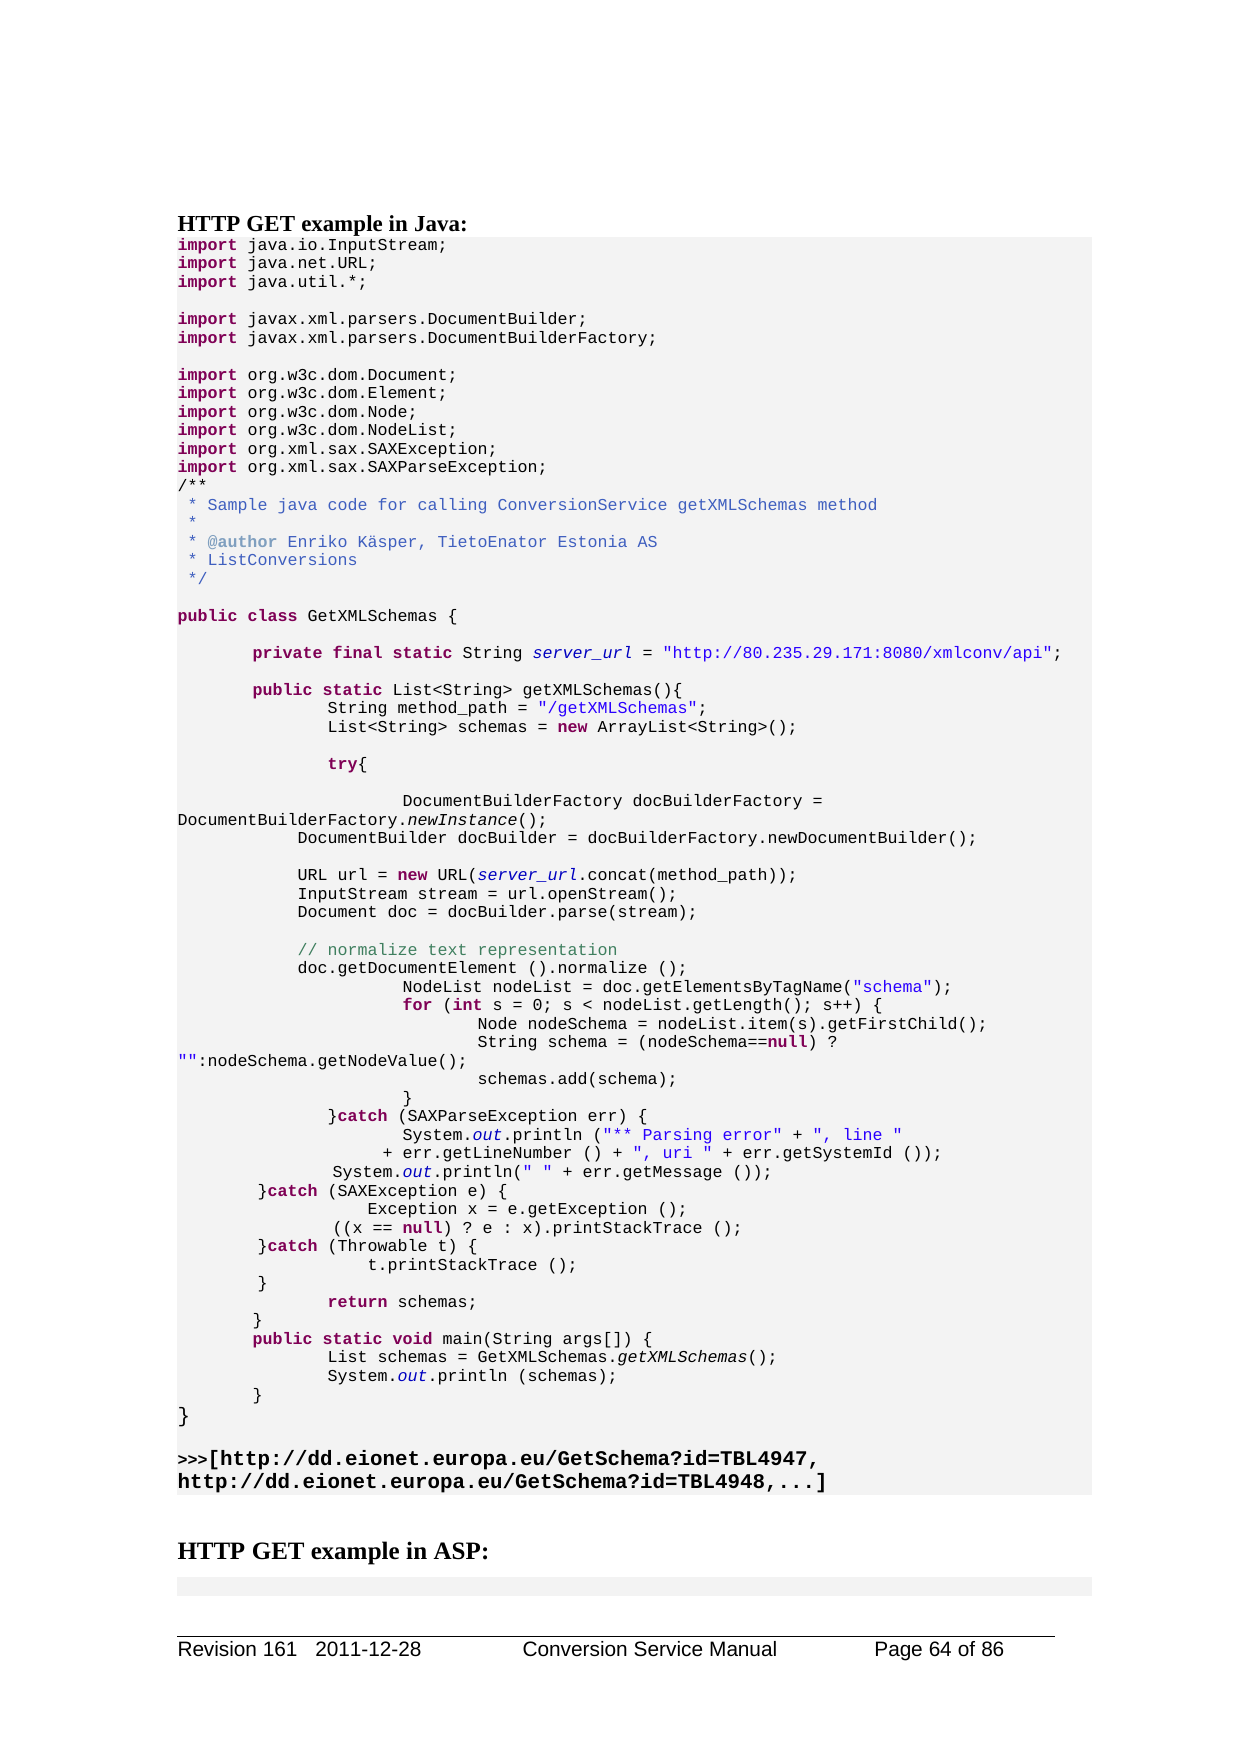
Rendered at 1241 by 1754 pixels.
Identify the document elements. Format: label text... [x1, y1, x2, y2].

list public static List<String> getXMLSchemas(){ [177, 682, 1092, 700]
list * Sample java code for calling ConversionService getXMLSchemas method [177, 496, 1092, 515]
list System.out.println(" " + err.getMessage ()); [177, 1164, 1092, 1182]
list */ [177, 571, 1092, 589]
list for (int s = 0; s < nodeList.getLength(); s++) { [177, 997, 1092, 1016]
list import java.util.*; [177, 274, 1092, 292]
text HTTP GET example in ASP: [177, 1536, 1092, 1565]
list * @author Enriko Käsper, TietoEnator Estonia AS [177, 533, 1092, 552]
list } [177, 1405, 1092, 1429]
list Exception x = e.getException (); [177, 1201, 1092, 1219]
list return schemas; [177, 1294, 1092, 1312]
list public class GetXMLSchemas { [177, 608, 1092, 626]
text >>>[http://dd.eionet.europa.eu/GetSchema?id=TBL4947, http://dd.eionet.europa.eu/GetSchema?id=TBL4948,...] [177, 1447, 1092, 1495]
list public static void main(String args[]) { [177, 1331, 1092, 1349]
list import org.w3c.dom.Element; [177, 385, 1092, 404]
list import javax.xml.parsers.DocumentBuilderFactory; [177, 329, 1092, 348]
list // normalize text representation [177, 941, 1092, 960]
list doc.getDocumentElement ().normalize (); [177, 960, 1092, 978]
list DocumentBuilder docBuilder = docBuilderFactory.newDocumentBuilder(); [177, 830, 1092, 849]
list }catch (Throwable t) { [177, 1238, 1092, 1257]
list + err.getLineNumber () + ", uri " + err.getSystemId ()); [177, 1145, 1092, 1164]
list * ListConversions [177, 552, 1092, 571]
list List schemas = GetXMLSchemas.getXMLSchemas(); [177, 1349, 1092, 1368]
list List<String> schemas = new ArrayList<String>(); [177, 719, 1092, 737]
list import javax.xml.parsers.DocumentBuilder; [177, 311, 1092, 329]
list schemas.add(schema); [177, 1071, 1092, 1090]
list Document doc = docBuilder.parse(stream); [177, 904, 1092, 923]
list InputStream stream = url.openStream(); [177, 886, 1092, 904]
list NodeList nodeList = doc.getElementsByTagName("schema"); [177, 978, 1092, 997]
list System.out.println ("** Parsing error" + ", line " [177, 1127, 1092, 1145]
list }catch (SAXException e) { [177, 1182, 1092, 1201]
list URL url = new URL(server_url.concat(method_path)); [177, 867, 1092, 886]
list } [177, 1275, 1092, 1294]
list /** [177, 478, 1092, 496]
list } [177, 1090, 1092, 1108]
list System.out.println (schemas); [177, 1368, 1092, 1386]
list String schema = (nodeSchema==null) ? "":nodeSchema.getNodeValue(); [177, 1034, 1092, 1071]
list String method_path = "/getXMLSchemas"; [177, 700, 1092, 719]
list import org.xml.sax.SAXException; [177, 441, 1092, 459]
list } [177, 1312, 1092, 1331]
list import java.net.URL; [177, 255, 1092, 274]
list import java.io.InputStream; [177, 237, 1092, 255]
list ((x == null) ? e : x).printStackTrace (); [177, 1219, 1092, 1238]
text HTTP GET example in Java: [177, 210, 1092, 237]
list * [177, 515, 1092, 533]
list Node nodeSchema = nodeList.item(s).getFirstChild(); [177, 1016, 1092, 1034]
list t.printStackTrace (); [177, 1257, 1092, 1275]
list DocumentBuilderFactory docBuilderFactory = DocumentBuilderFactory.newInstance(); [177, 793, 1092, 830]
list }catch (SAXParseException err) { [177, 1108, 1092, 1127]
list try{ [177, 756, 1092, 774]
list import org.w3c.dom.Node; [177, 404, 1092, 422]
list import org.w3c.dom.Document; [177, 367, 1092, 385]
list import org.w3c.dom.NodeList; [177, 422, 1092, 441]
list } [177, 1386, 1092, 1405]
list import org.xml.sax.SAXParseException; [177, 459, 1092, 478]
list private final static String server_url = "http://80.235.29.171:8080/xmlconv/api"; [177, 645, 1092, 663]
